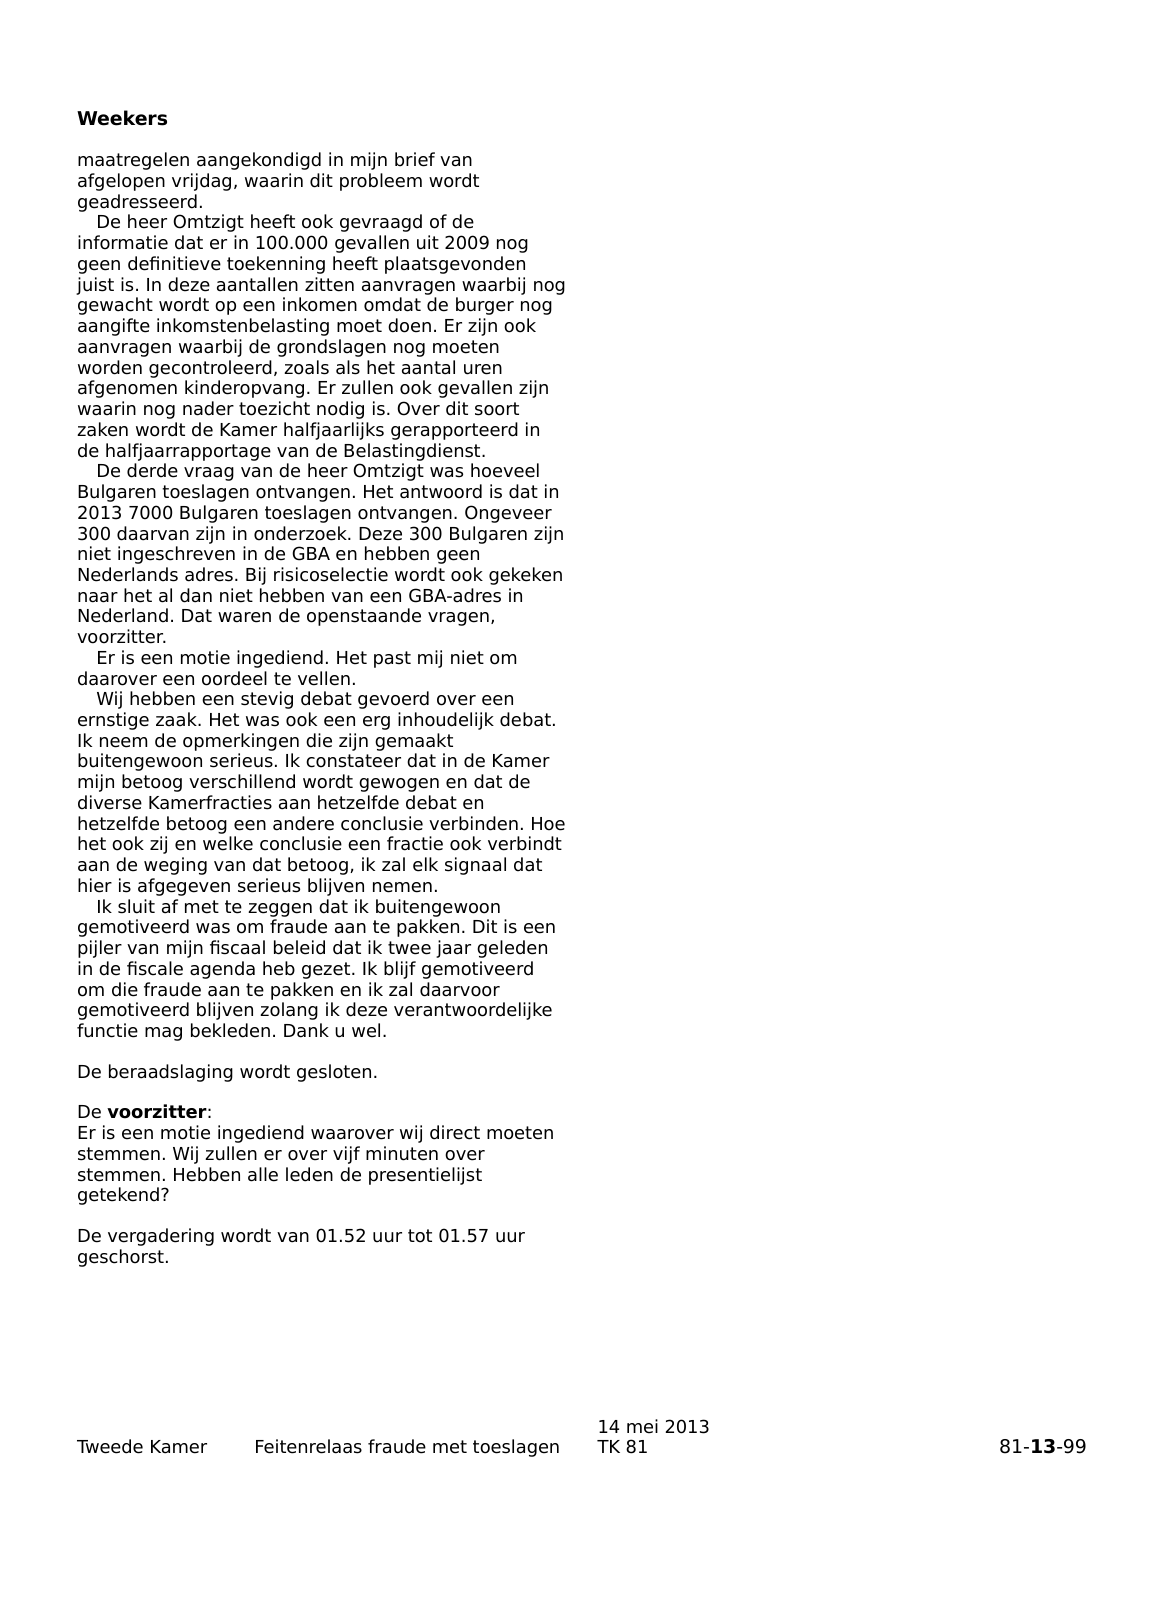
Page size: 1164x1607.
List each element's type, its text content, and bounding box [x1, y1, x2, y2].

text De beraadslaging wordt gesloten. [77, 1062, 567, 1082]
text Ik sluit af met te zeggen dat ik buitengewoon gemotiveerd was om fraude aan te pakken. Dit is een pijler van mijn fiscaal beleid dat ik twee jaar geleden in de fiscale agenda heb gezet. Ik blijf gemotiveerd om die fraude aan te pakken en ik zal daarvoor gemotiveerd blijven zolang ik deze verantwoordelijke functie mag bekleden. Dank u wel. [77, 896, 567, 1042]
text De vergadering wordt van 01.52 uur tot 01.57 uur geschorst. [77, 1226, 567, 1267]
text De heer Omtzigt heeft ook gevraagd of de informatie dat er in 100.000 gevallen uit 2009 nog geen definitieve toekenning heeft plaatsgevonden juist is. In deze aantallen zitten aanvragen waarbij nog gewacht wordt op een inkomen omdat de burger nog aangifte inkomstenbelasting moet doen. Er zijn ook aanvragen waarbij de grondslagen nog moeten worden gecontroleerd, zoals als het aantal uren afgenomen kinderopvang. Er zullen ook gevallen zijn waarin nog nader toezicht nodig is. Over dit soort zaken wordt de Kamer halfjaarlijks gerapporteerd in de halfjaarrapportage van de Belastingdienst. [77, 212, 567, 461]
text Wij hebben een stevig debat gevoerd over een ernstige zaak. Het was ook een erg inhoudelijk debat. Ik neem de opmerkingen die zijn gemaakt buitengewoon serieus. Ik constateer dat in de Kamer mijn betoog verschillend wordt gewogen en dat de diverse Kamerfracties aan hetzelfde debat en hetzelfde betoog een andere conclusie verbinden. Hoe het ook zij en welke conclusie een fractie ook verbindt aan de weging van dat betoog, ik zal elk signaal dat hier is afgegeven serieus blijven nemen. [77, 689, 567, 896]
text De derde vraag van de heer Omtzigt was hoeveel Bulgaren toeslagen ontvangen. Het antwoord is dat in 2013 7000 Bulgaren toeslagen ontvangen. Ongeveer 300 daarvan zijn in onderzoek. Deze 300 Bulgaren zijn niet ingeschreven in de GBA en hebben geen Nederlands adres. Bij risicoselectie wordt ook gekeken naar het al dan niet hebben van een GBA-adres in Nederland. Dat waren de openstaande vragen, voorzitter. [77, 461, 567, 648]
text maatregelen aangekondigd in mijn brief van afgelopen vrijdag, waarin dit probleem wordt geadresseerd. [77, 150, 567, 212]
text Er is een motie ingediend waarover wij direct moeten stemmen. Wij zullen er over vijf minuten over stemmen. Hebben alle leden de presentielijst getekend? [77, 1123, 567, 1206]
text Er is een motie ingediend. Het past mij niet om daarover een oordeel te vellen. [77, 648, 567, 689]
text De voorzitter: [77, 1102, 567, 1123]
